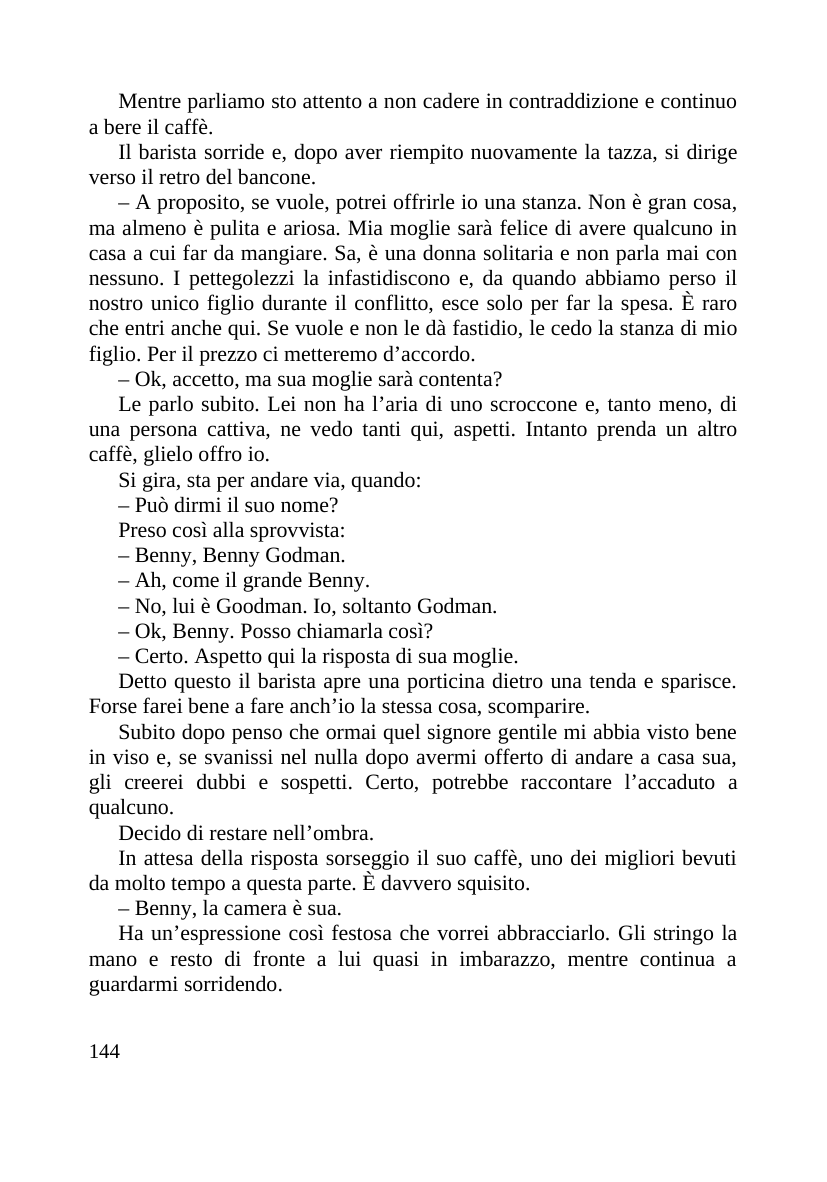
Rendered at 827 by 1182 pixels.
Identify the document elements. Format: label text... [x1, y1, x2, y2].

text Preso così alla sprovvista: [88, 517, 738, 542]
text Detto questo il barista apre una porticina dietro una tenda e sparisce. Forse farei bene a fare anch’io la stessa cosa, scomparire. [88, 668, 738, 719]
text – A proposito, se vuole, potrei offrirle io una stanza. Non è gran cosa, ma almeno è pulita e ariosa. Mia moglie sarà felice di avere qualcuno in casa a cui far da mangiare. Sa, è una donna solitaria e non parla mai con nessuno. I pettegolezzi la infastidiscono e, da quando abbiamo perso il nostro unico figlio durante il conflitto, esce solo per far la spesa. È raro che entri anche qui. Se vuole e non le dà fastidio, le cedo la stanza di mio figlio. Per il prezzo ci metteremo d’accordo. [88, 189, 738, 366]
text Si gira, sta per andare via, quando: [88, 467, 738, 492]
text Le parlo subito. Lei non ha l’aria di uno scroccone e, tanto meno, di una persona cattiva, ne vedo tanti qui, aspetti. Intanto prenda un altro caffè, glielo offro io. [88, 391, 738, 467]
text – Ok, Benny. Posso chiamarla così? [88, 618, 738, 643]
text In attesa della risposta sorseggio il suo caffè, uno dei migliori bevuti da molto tempo a questa parte. È davvero squisito. [88, 845, 738, 895]
text – Benny, la camera è sua. [88, 895, 738, 920]
text – Benny, Benny Godman. [88, 542, 738, 567]
text Ha un’espressione così festosa che vorrei abbracciarlo. Gli stringo la mano e resto di fronte a lui quasi in imbarazzo, mentre continua a guardarmi sorridendo. [88, 920, 738, 996]
text Subito dopo penso che ormai quel signore gentile mi abbia visto bene in viso e, se svanissi nel nulla dopo avermi offerto di andare a casa sua, gli creerei dubbi e sospetti. Certo, potrebbe raccontare l’accaduto a qualcuno. [88, 719, 738, 819]
text – Certo. Aspetto qui la risposta di sua moglie. [88, 643, 738, 668]
text – Ah, come il grande Benny. [88, 567, 738, 593]
text Mentre parliamo sto attento a non cadere in contraddizione e continuo a bere il caffè. [88, 88, 738, 139]
text Decido di restare nell’ombra. [88, 819, 738, 845]
text – Ok, accetto, ma sua moglie sarà contenta? [88, 366, 738, 391]
text Il barista sorride e, dopo aver riempito nuovamente la tazza, si dirige verso il retro del bancone. [88, 139, 738, 189]
text – Può dirmi il suo nome? [88, 492, 738, 517]
text – No, lui è Goodman. Io, soltanto Godman. [88, 593, 738, 618]
